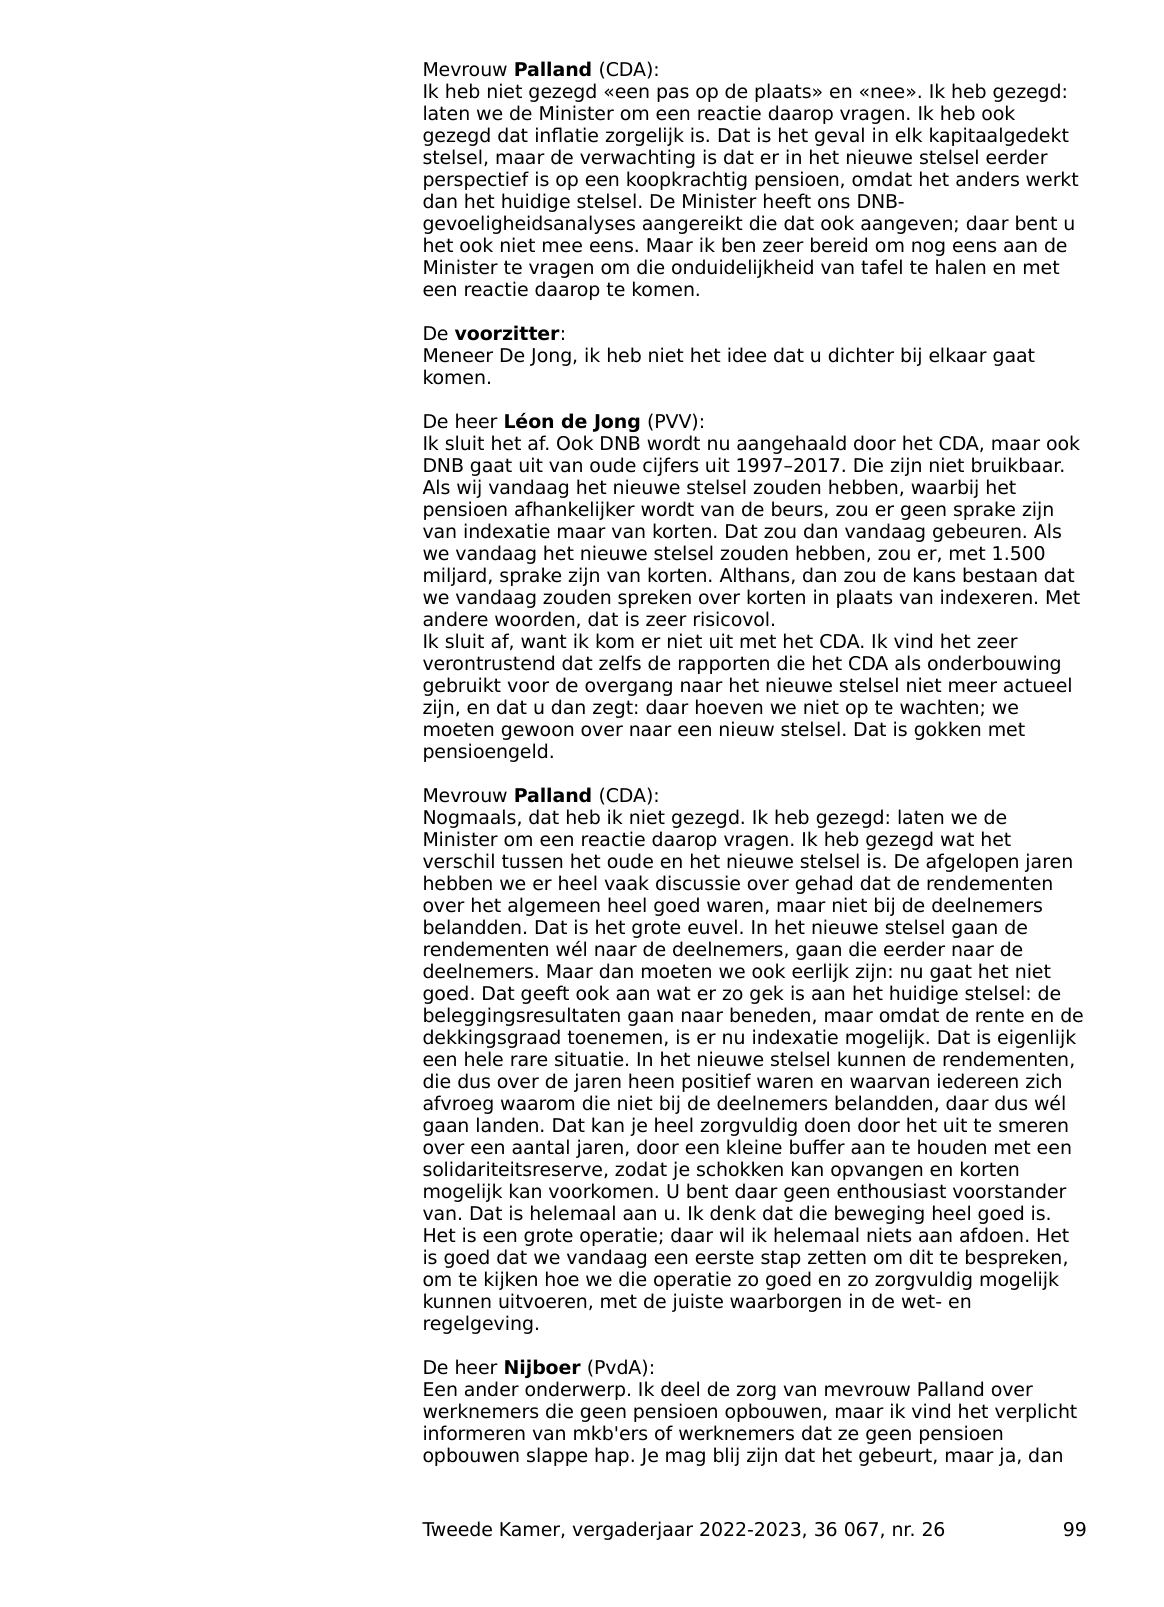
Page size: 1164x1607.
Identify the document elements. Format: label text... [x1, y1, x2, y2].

text Meneer De Jong, ik heb niet het idee dat u dichter bij elkaar gaat komen. [422, 345, 1087, 389]
text De heer Nijboer (PvdA): [422, 1357, 1087, 1379]
text Ik sluit het af. Ook DNB wordt nu aangehaald door het CDA, maar ook DNB gaat uit van oude cijfers uit 1997–2017. Die zijn niet bruikbaar. Als wij vandaag het nieuwe stelsel zouden hebben, waarbij het pensioen afhankelijker wordt van de beurs, zou er geen sprake zijn van indexatie maar van korten. Dat zou dan vandaag gebeuren. Als we vandaag het nieuwe stelsel zouden hebben, zou er, met 1.500 miljard, sprake zijn van korten. Althans, dan zou de kans bestaan dat we vandaag zouden spreken over korten in plaats van indexeren. Met andere woorden, dat is zeer risicovol. [422, 433, 1087, 631]
text De voorzitter: [422, 323, 1087, 345]
text Nogmaals, dat heb ik niet gezegd. Ik heb gezegd: laten we de Minister om een reactie daarop vragen. Ik heb gezegd wat het verschil tussen het oude en het nieuwe stelsel is. De afgelopen jaren hebben we er heel vaak discussie over gehad dat de rendementen over het algemeen heel goed waren, maar niet bij de deelnemers belandden. Dat is het grote euvel. In het nieuwe stelsel gaan de rendementen wél naar de deelnemers, gaan die eerder naar de deelnemers. Maar dan moeten we ook eerlijk zijn: nu gaat het niet goed. Dat geeft ook aan wat er zo gek is aan het huidige stelsel: de beleggingsresultaten gaan naar beneden, maar omdat de rente en de dekkingsgraad toenemen, is er nu indexatie mogelijk. Dat is eigenlijk een hele rare situatie. In het nieuwe stelsel kunnen de rendementen, die dus over de jaren heen positief waren en waarvan iedereen zich afvroeg waarom die niet bij de deelnemers belandden, daar dus wél gaan landen. Dat kan je heel zorgvuldig doen door het uit te smeren over een aantal jaren, door een kleine buffer aan te houden met een solidariteitsreserve, zodat je schokken kan opvangen en korten mogelijk kan voorkomen. U bent daar geen enthousiast voorstander van. Dat is helemaal aan u. Ik denk dat die beweging heel goed is. Het is een grote operatie; daar wil ik helemaal niets aan afdoen. Het is goed dat we vandaag een eerste stap zetten om dit te bespreken, om te kijken hoe we die operatie zo goed en zo zorgvuldig mogelijk kunnen uitvoeren, met de juiste waarborgen in de wet- en regelgeving. [422, 807, 1087, 1334]
text Ik heb niet gezegd «een pas op de plaats» en «nee». Ik heb gezegd: laten we de Minister om een reactie daarop vragen. Ik heb ook gezegd dat inflatie zorgelijk is. Dat is het geval in elk kapitaalgedekt stelsel, maar de verwachting is dat er in het nieuwe stelsel eerder perspectief is op een koopkrachtig pensioen, omdat het anders werkt dan het huidige stelsel. De Minister heeft ons DNB-gevoeligheidsanalyses aangereikt die dat ook aangeven; daar bent u het ook niet mee eens. Maar ik ben zeer bereid om nog eens aan de Minister te vragen om die onduidelijkheid van tafel te halen en met een reactie daarop te komen. [422, 81, 1087, 301]
text Mevrouw Palland (CDA): [422, 59, 1087, 81]
text De heer Léon de Jong (PVV): [422, 411, 1087, 433]
text Ik sluit af, want ik kom er niet uit met het CDA. Ik vind het zeer verontrustend dat zelfs de rapporten die het CDA als onderbouwing gebruikt voor de overgang naar het nieuwe stelsel niet meer actueel zijn, en dat u dan zegt: daar hoeven we niet op te wachten; we moeten gewoon over naar een nieuw stelsel. Dat is gokken met pensioengeld. [422, 631, 1087, 763]
text Een ander onderwerp. Ik deel de zorg van mevrouw Palland over werknemers die geen pensioen opbouwen, maar ik vind het verplicht informeren van mkb'ers of werknemers dat ze geen pensioen opbouwen slappe hap. Je mag blij zijn dat het gebeurt, maar ja, dan [422, 1379, 1087, 1467]
text Mevrouw Palland (CDA): [422, 785, 1087, 807]
